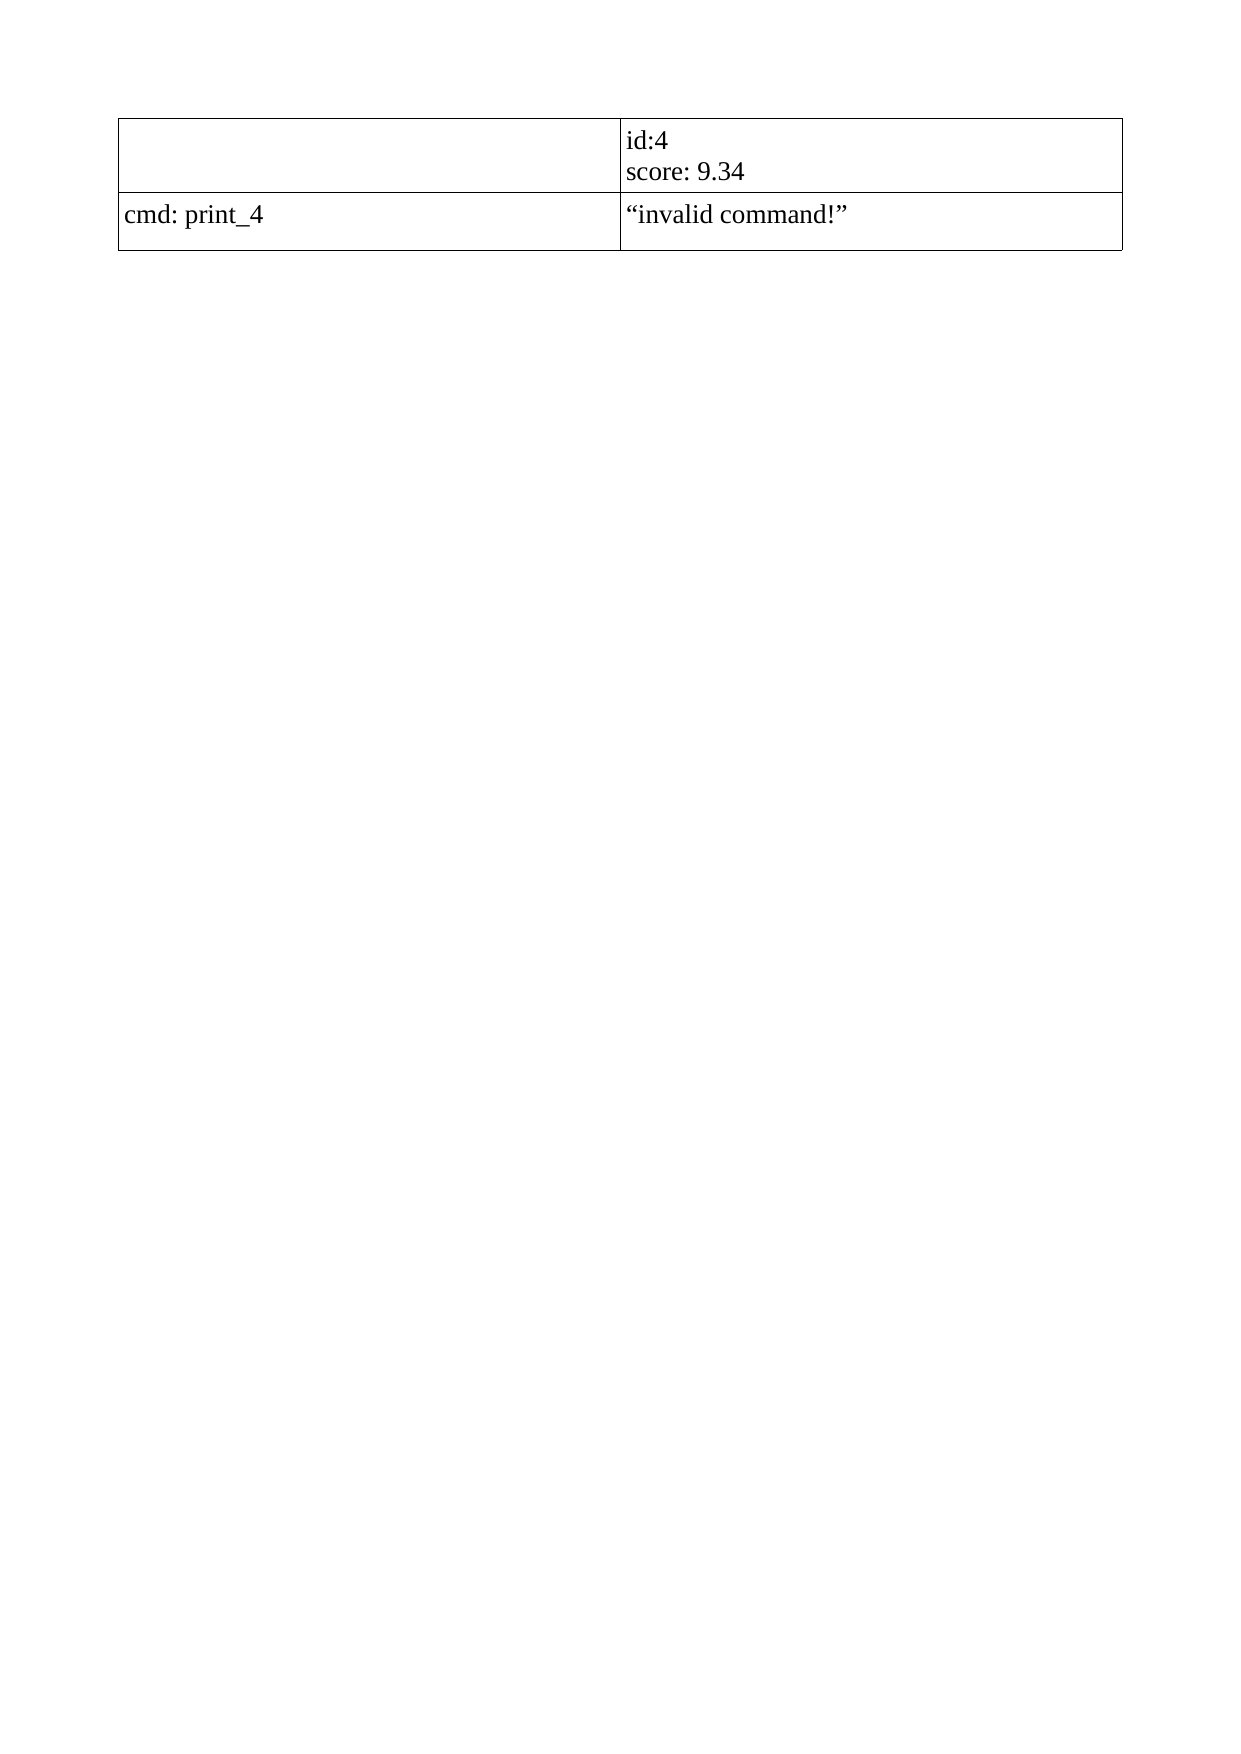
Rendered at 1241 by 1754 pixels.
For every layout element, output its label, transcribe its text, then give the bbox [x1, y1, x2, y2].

table_cell [119, 119, 620, 192]
table_cell id:4 score: 9.34 [621, 119, 1122, 192]
table_cell cmd: print_4 [119, 193, 620, 250]
table_cell “invalid command!” [621, 193, 1122, 250]
